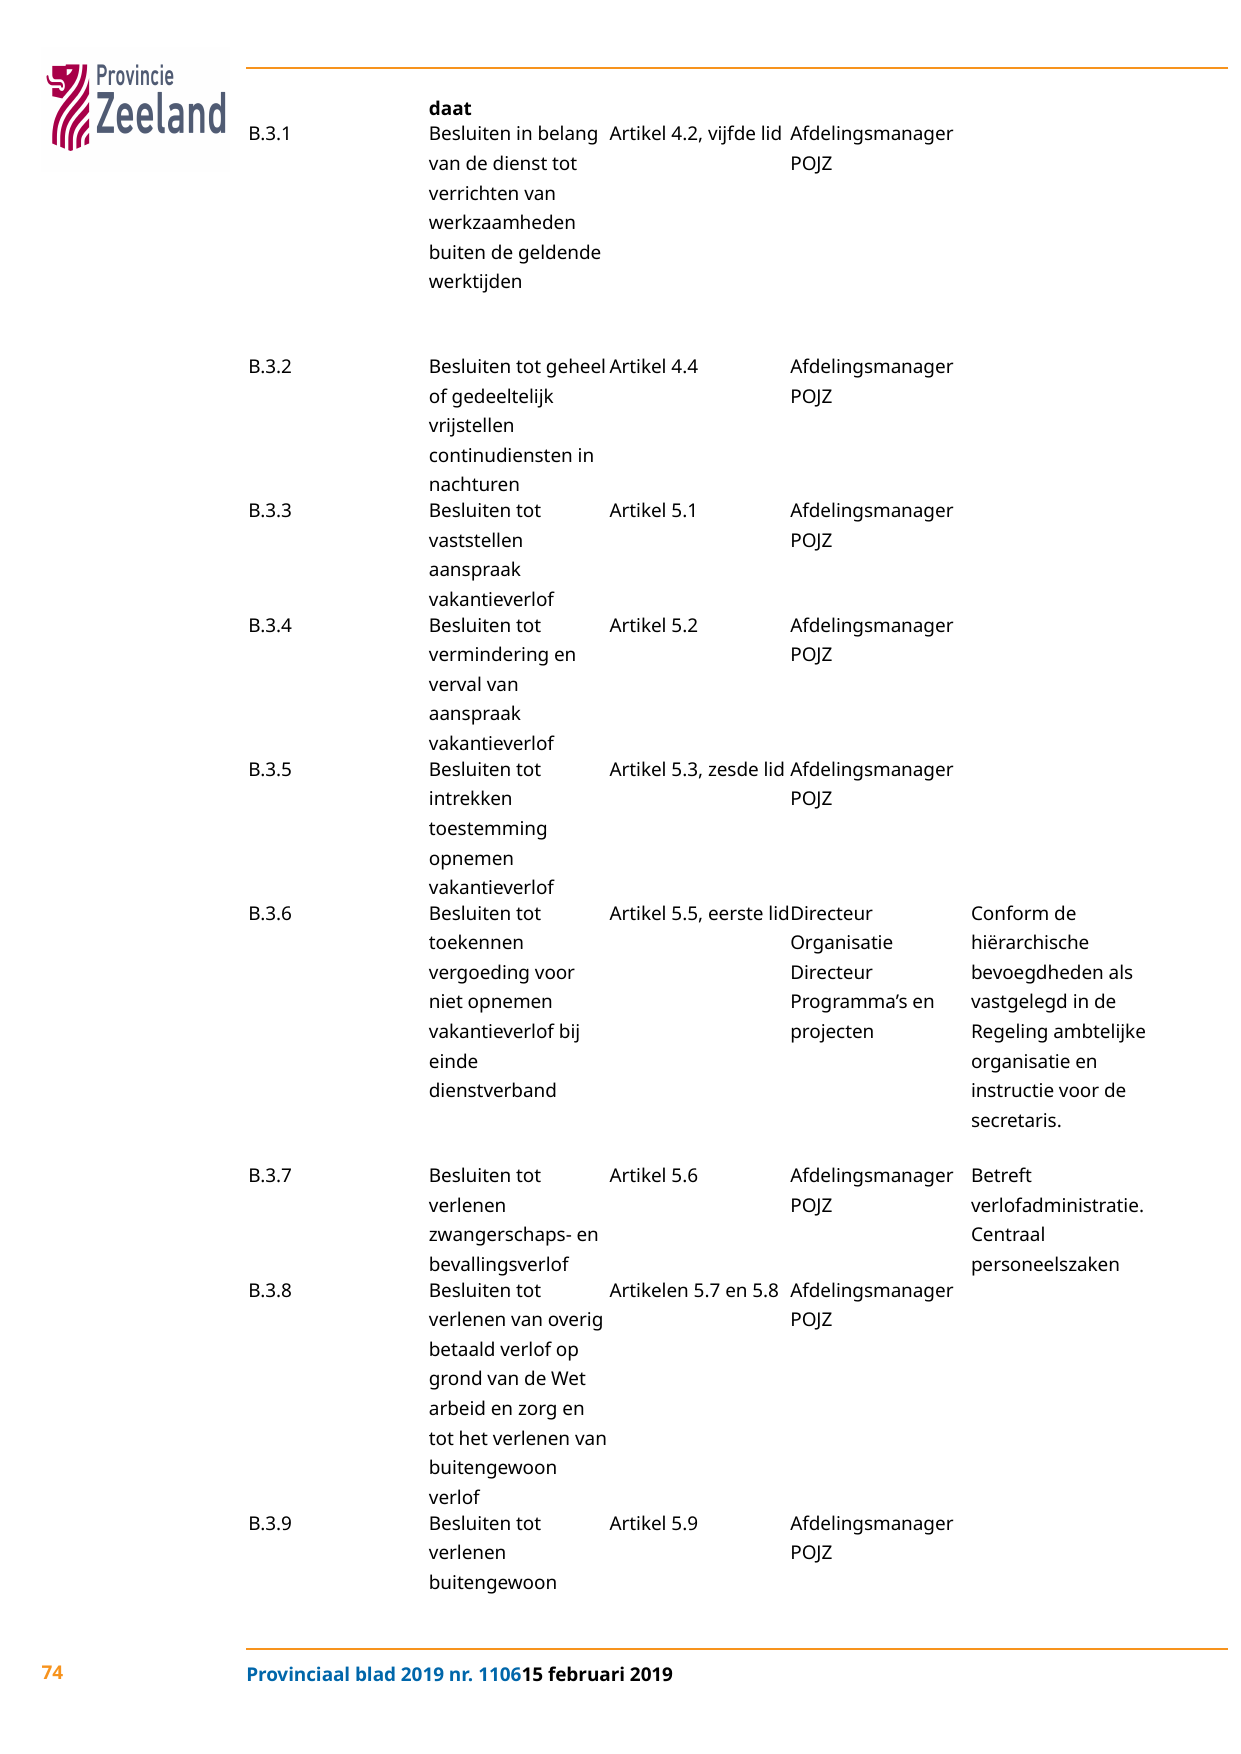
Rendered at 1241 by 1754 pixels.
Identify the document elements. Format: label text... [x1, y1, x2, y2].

table_cell Besluiten in belang van de dienst tot verrichten van werkzaamheden buiten de geldende werktijden [429, 121, 609, 353]
table_cell Conform de hiërarchische bevoegdheden als vastgelegd in de Regeling ambtelijke organisatie en instructie voor de secretaris. [971, 900, 1152, 1162]
table_cell [971, 1277, 1152, 1510]
table_cell Besluiten tot vermindering en verval van aanspraak vakantieverlof [429, 612, 609, 756]
table_cell [971, 1510, 1152, 1594]
table_cell Artikel 5.6 [609, 1163, 790, 1277]
table_cell B.3.1 [248, 121, 429, 353]
table_header [609, 95, 790, 121]
table_cell [971, 612, 1152, 756]
table_cell Artikel 5.2 [609, 612, 790, 756]
table_cell Besluiten tot geheel of gedeeltelijk vrijstellen continudiensten in nachturen [429, 353, 609, 497]
table_cell B.3.8 [248, 1277, 429, 1510]
table_header [971, 95, 1152, 121]
table_header [790, 95, 971, 121]
table_cell Artikelen 5.7 en 5.8 [609, 1277, 790, 1510]
table_cell [971, 121, 1152, 353]
table_cell Afdelingsmanager POJZ [790, 1277, 971, 1510]
table_cell B.3.9 [248, 1510, 429, 1594]
table_cell Artikel 5.9 [609, 1510, 790, 1594]
table_cell Besluiten tot toekennen vergoeding voor niet opnemen vakantieverlof bij einde dienstverband [429, 900, 609, 1162]
table_cell Afdelingsmanager POJZ [790, 1163, 971, 1277]
table_cell B.3.5 [248, 756, 429, 900]
table_cell B.3.7 [248, 1163, 429, 1277]
table_cell B.3.2 [248, 353, 429, 497]
table_cell Afdelingsmanager POJZ [790, 353, 971, 497]
table_cell Besluiten tot vaststellen aanspraak vakantieverlof [429, 498, 609, 612]
table_cell Betreft verlofadministratie. Centraal personeelszaken [971, 1163, 1152, 1277]
table_cell [971, 756, 1152, 900]
table_cell B.3.3 [248, 498, 429, 612]
picture [41, 47, 231, 172]
table_cell Artikel 5.3, zesde lid [609, 756, 790, 900]
table_cell Artikel 5.5, eerste lid [609, 900, 790, 1162]
table_cell Afdelingsmanager POJZ [790, 1510, 971, 1594]
table_header [248, 95, 429, 121]
table_cell Artikel 5.1 [609, 498, 790, 612]
table_cell Besluiten tot verlenen van overig betaald verlof op grond van de Wet arbeid en zorg en tot het verlenen van buitengewoon verlof [429, 1277, 609, 1510]
table_cell Directeur Organisatie Directeur Programma’s en projecten [790, 900, 971, 1162]
table_cell [971, 498, 1152, 612]
table_cell B.3.6 [248, 900, 429, 1162]
table_cell Besluiten tot verlenen zwangerschaps- en bevallingsverlof [429, 1163, 609, 1277]
table_cell Besluiten tot verlenen buitengewoon [429, 1510, 609, 1594]
table_cell Afdelingsmanager POJZ [790, 498, 971, 612]
table_cell Afdelingsmanager POJZ [790, 612, 971, 756]
table_cell Artikel 4.4 [609, 353, 790, 497]
table_cell Artikel 4.2, vijfde lid [609, 121, 790, 353]
table_cell B.3.4 [248, 612, 429, 756]
table_header daat [429, 95, 609, 121]
table_cell Afdelingsmanager POJZ [790, 121, 971, 353]
table_cell Besluiten tot intrekken toestemming opnemen vakantieverlof [429, 756, 609, 900]
table_cell Afdelingsmanager POJZ [790, 756, 971, 900]
table_cell [971, 353, 1152, 497]
